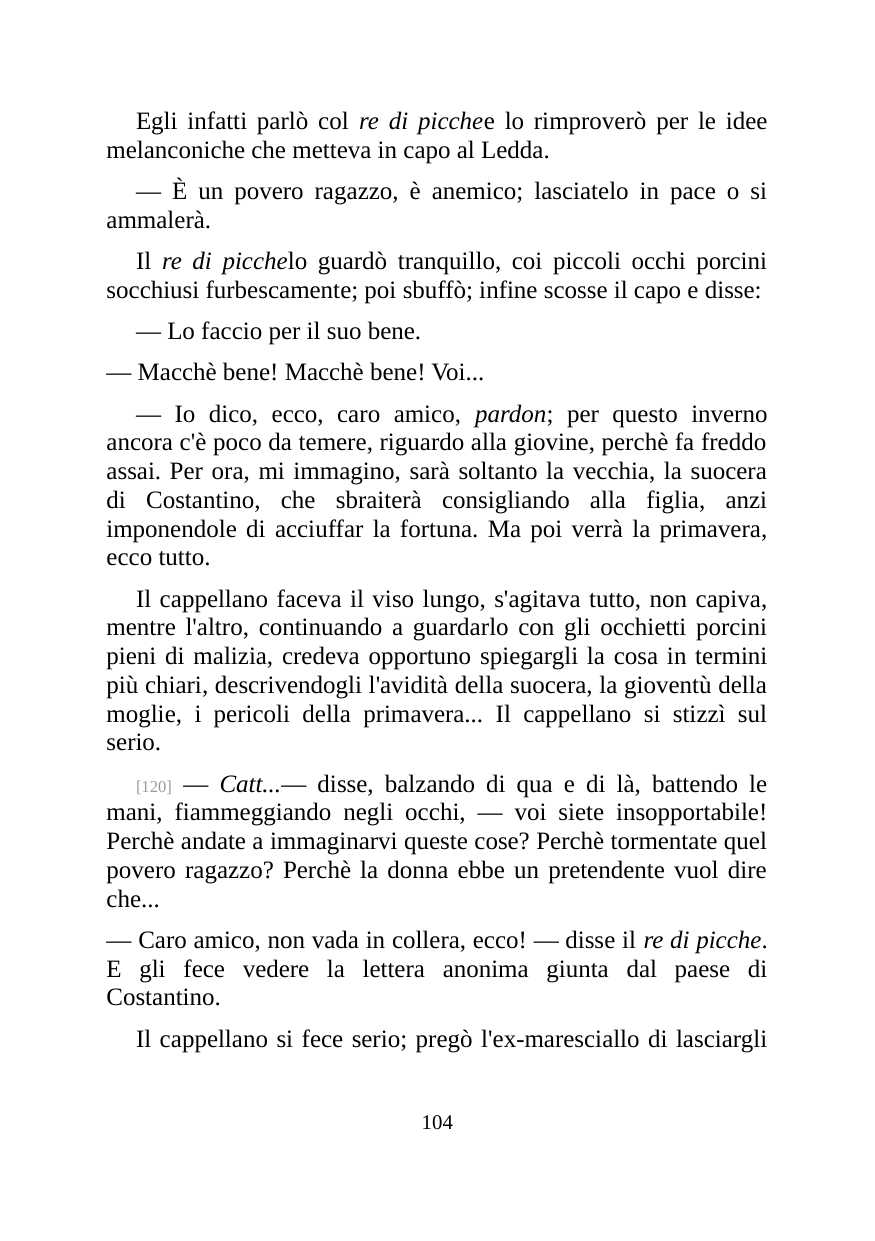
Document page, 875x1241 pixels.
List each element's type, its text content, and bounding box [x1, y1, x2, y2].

text [120] ― Catt...― disse, balzando di qua e di là, battendo le mani, fiammeggiando negli occhi, ― voi siete insopportabile! Perchè andate a immaginarvi queste cose? Perchè tormentate quel povero ragazzo? Perchè la donna ebbe un pretendente vuol dire che... [106, 769, 768, 912]
text Il re di picchelo guardò tranquillo, coi piccoli occhi porcini socchiusi furbescamente; poi sbuffò; infine scosse il capo e disse: [106, 246, 768, 304]
text Il cappellano si fece serio; pregò l'ex-maresciallo di lasciargli [106, 1024, 768, 1052]
text ― Io dico, ecco, caro amico, pardon; per questo inverno ancora c'è poco da temere, riguardo alla giovine, perchè fa freddo assai. Per ora, mi immagino, sarà soltanto la vecchia, la suocera di Costantino, che sbraiterà consigliando alla figlia, anzi imponendole di acciuffar la fortuna. Ma poi verrà la primavera, ecco tutto. [106, 399, 768, 571]
text ― È un povero ragazzo, è anemico; lasciatelo in pace o si ammalerà. [106, 176, 768, 234]
text Il cappellano faceva il viso lungo, s'agitava tutto, non capiva, mentre l'altro, continuando a guardarlo con gli occhietti porcini pieni di malizia, credeva opportuno spiegargli la cosa in termini più chiari, descrivendogli l'avidità della suocera, la gioventù della moglie, i pericoli della primavera... Il cappellano si stizzì sul serio. [106, 584, 768, 756]
text ― Macchè bene! Macchè bene! Voi... [106, 357, 768, 386]
text ― Lo faccio per il suo bene. [106, 316, 768, 345]
text ― Caro amico, non vada in collera, ecco! ― disse il re di picche. E gli fece vedere la lettera anonima giunta dal paese di Costantino. [106, 925, 768, 1011]
text Egli infatti parlò col re di picchee lo rimproverò per le idee melanconiche che metteva in capo al Ledda. [106, 106, 768, 164]
